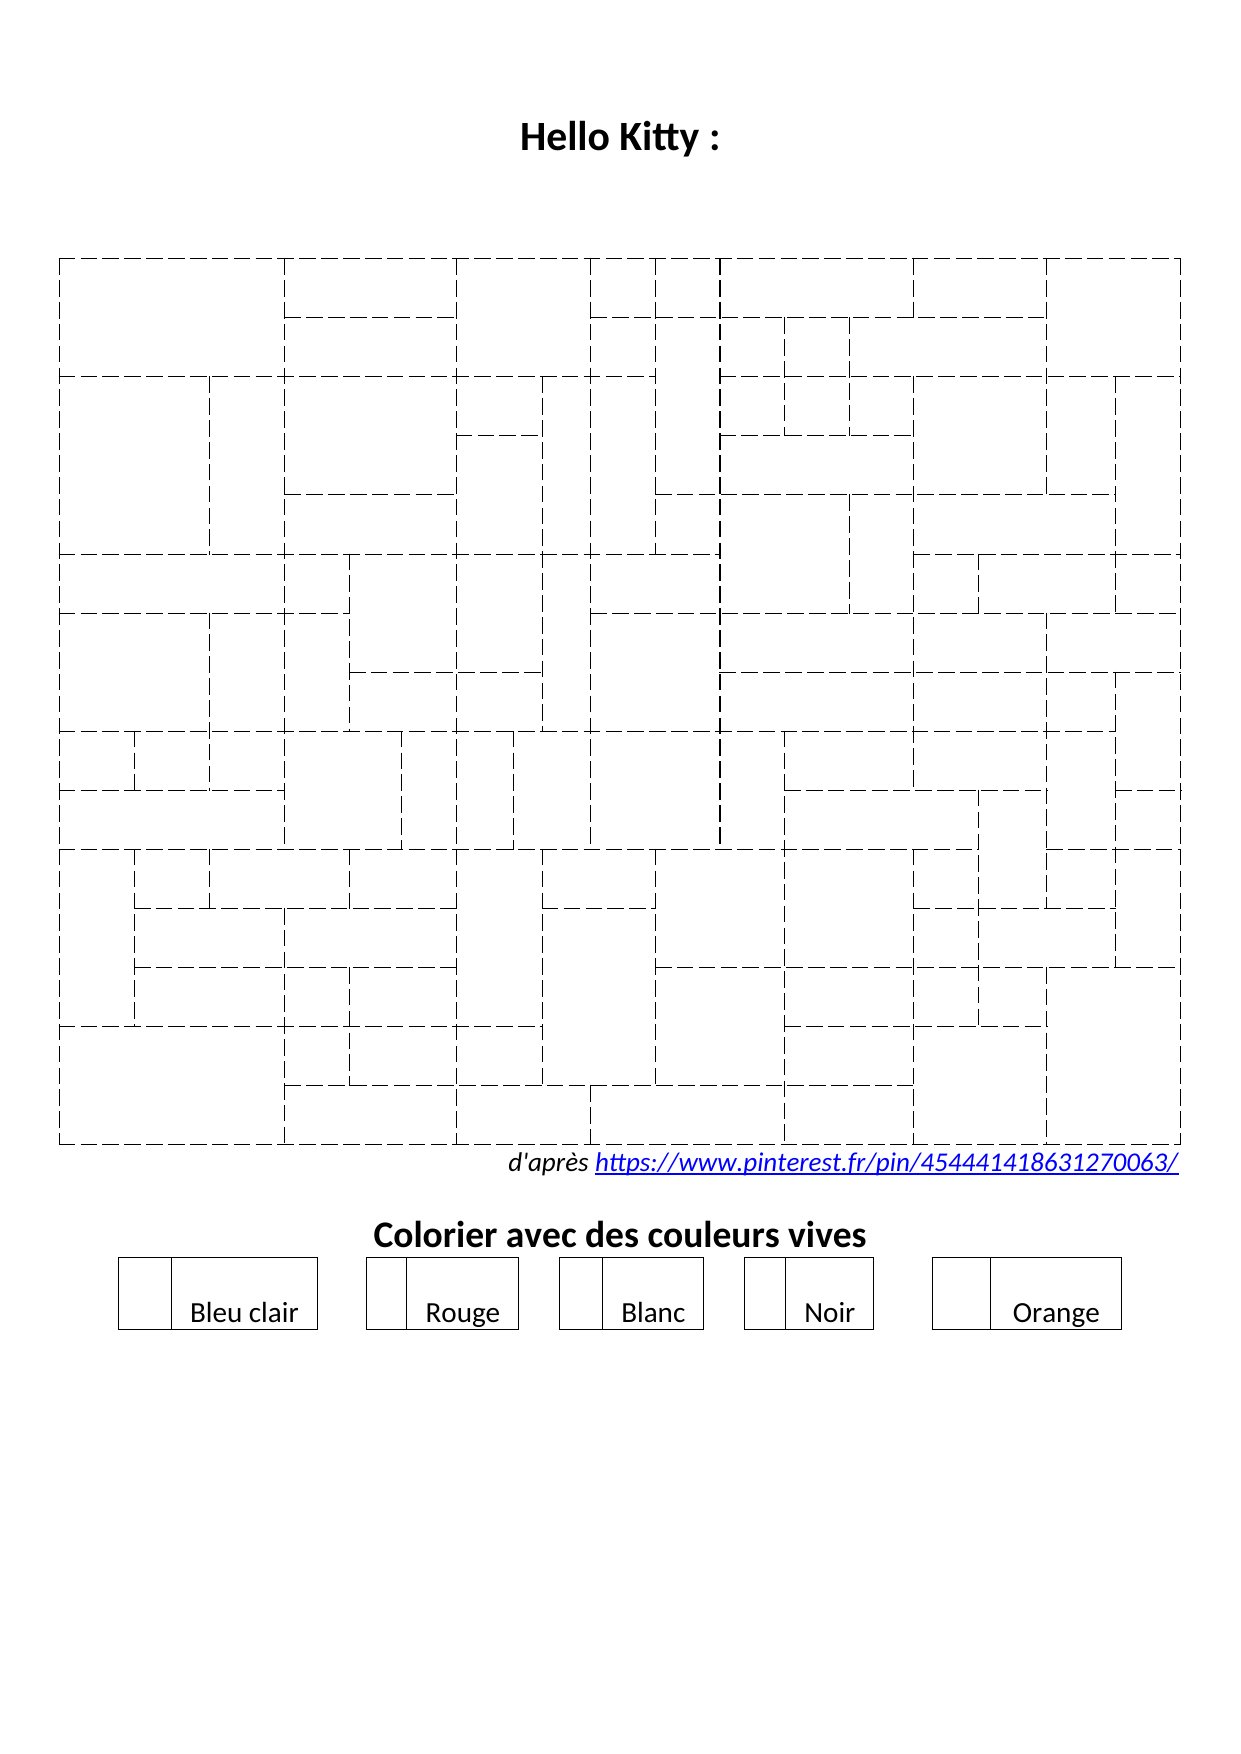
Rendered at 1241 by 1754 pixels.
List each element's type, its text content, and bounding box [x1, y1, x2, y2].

table_cell [542, 376, 591, 553]
table_header Rouge [407, 1258, 518, 1329]
table_cell [134, 731, 209, 790]
table_cell [285, 908, 456, 967]
table_cell [591, 376, 655, 553]
table_cell [456, 731, 514, 849]
table_cell [210, 613, 285, 731]
table_header Bleu clair [172, 1258, 317, 1329]
table_cell [720, 494, 849, 612]
table_cell [456, 672, 542, 731]
table_cell [285, 1026, 349, 1085]
table_cell [349, 672, 456, 731]
table_header [745, 1258, 785, 1329]
table_cell [785, 317, 849, 376]
table_cell [591, 1085, 784, 1144]
table_cell [1047, 731, 1115, 849]
table_cell [456, 554, 542, 672]
table_cell [1047, 613, 1180, 672]
table_header [1047, 258, 1180, 376]
table_header [456, 258, 591, 376]
table_cell [720, 435, 914, 494]
table_cell [456, 849, 542, 1026]
table_cell [456, 1085, 591, 1144]
table_cell [456, 376, 542, 435]
table_cell [59, 790, 285, 849]
table_cell [785, 1026, 914, 1085]
table_cell [210, 731, 285, 790]
table_cell [720, 317, 784, 376]
table_cell [655, 967, 784, 1085]
table_cell [59, 554, 285, 612]
table_header Blanc [603, 1258, 703, 1329]
table_cell [914, 672, 1047, 731]
table_cell [914, 1026, 1047, 1144]
table_cell [285, 376, 456, 494]
table_cell [914, 494, 1115, 553]
table_cell [785, 849, 914, 967]
table_cell [349, 554, 456, 672]
table_cell [1115, 790, 1180, 849]
table_header Noir [786, 1258, 873, 1329]
table_cell [914, 908, 978, 967]
table_cell [285, 967, 349, 1026]
table_cell [134, 849, 209, 908]
table_cell [514, 731, 591, 849]
table_cell [655, 849, 784, 967]
table_cell [591, 613, 720, 731]
table_cell [285, 494, 456, 553]
table_cell [655, 317, 720, 494]
table_cell [59, 376, 209, 553]
table_cell [210, 849, 349, 908]
table_header [318, 1257, 366, 1329]
table_cell [1047, 967, 1180, 1144]
table_cell [285, 1085, 456, 1144]
table_cell [1047, 376, 1115, 494]
table_header [655, 258, 720, 317]
table_cell [1115, 849, 1180, 967]
table_cell [914, 554, 978, 612]
table_cell [785, 731, 914, 790]
table_cell [349, 967, 456, 1026]
table_cell [285, 613, 349, 731]
table_cell [59, 849, 134, 1026]
table_cell [134, 908, 285, 967]
table_cell [785, 376, 849, 435]
text Hello Kitty : [59, 110, 1181, 161]
table_cell [914, 731, 1047, 790]
table_header [367, 1258, 406, 1329]
table_cell [1115, 376, 1180, 553]
table_cell [59, 613, 209, 731]
table_cell [720, 672, 914, 731]
text Colorier avec des couleurs vives [59, 1211, 1181, 1257]
table_cell [401, 731, 456, 849]
table_cell [285, 731, 401, 849]
table_cell [456, 435, 542, 553]
table_cell [720, 376, 784, 435]
table_cell [978, 967, 1047, 1026]
table_cell [285, 554, 349, 612]
table_header [914, 258, 1047, 317]
table_cell [59, 1026, 285, 1144]
table_cell [591, 554, 720, 612]
table_cell [1047, 672, 1115, 731]
table_cell [914, 967, 978, 1026]
table_header [704, 1257, 744, 1329]
text d'après https://www.pinterest.fr/pin/454441418631270063/ [59, 1145, 1181, 1178]
table_header [933, 1258, 990, 1329]
table_cell [849, 376, 914, 435]
table_cell [914, 376, 1047, 494]
table_cell [542, 908, 655, 1085]
table_header [591, 258, 655, 317]
table_header [285, 258, 456, 317]
table_cell [591, 317, 655, 376]
table_cell [849, 494, 914, 612]
table_header [519, 1257, 559, 1329]
table_header [560, 1258, 602, 1329]
table_cell [785, 967, 914, 1026]
table_cell [349, 849, 456, 908]
table_cell [349, 1026, 456, 1085]
table_cell [542, 849, 655, 908]
table_cell [978, 554, 1115, 612]
table_cell [785, 790, 978, 849]
table_header [59, 258, 285, 376]
table_cell [591, 731, 720, 849]
table_cell [210, 376, 285, 553]
table_header [720, 258, 914, 317]
table_cell [978, 908, 1115, 967]
table_cell [720, 731, 784, 849]
table_header [119, 1258, 171, 1329]
table_cell [1115, 672, 1180, 790]
table_cell [655, 494, 720, 553]
table_header [874, 1257, 932, 1329]
table_cell [1047, 849, 1115, 908]
table_cell [456, 1026, 542, 1085]
table_cell [914, 613, 1047, 672]
table_cell [978, 790, 1047, 908]
table_cell [785, 1085, 914, 1144]
table_cell [849, 317, 1047, 376]
table_cell [914, 849, 978, 908]
table_cell [134, 967, 285, 1026]
table_cell [59, 731, 134, 790]
table_cell [1115, 554, 1180, 612]
table_cell [542, 554, 591, 731]
table_cell [285, 317, 456, 376]
table_cell [720, 613, 914, 672]
table_header Orange [991, 1258, 1121, 1329]
